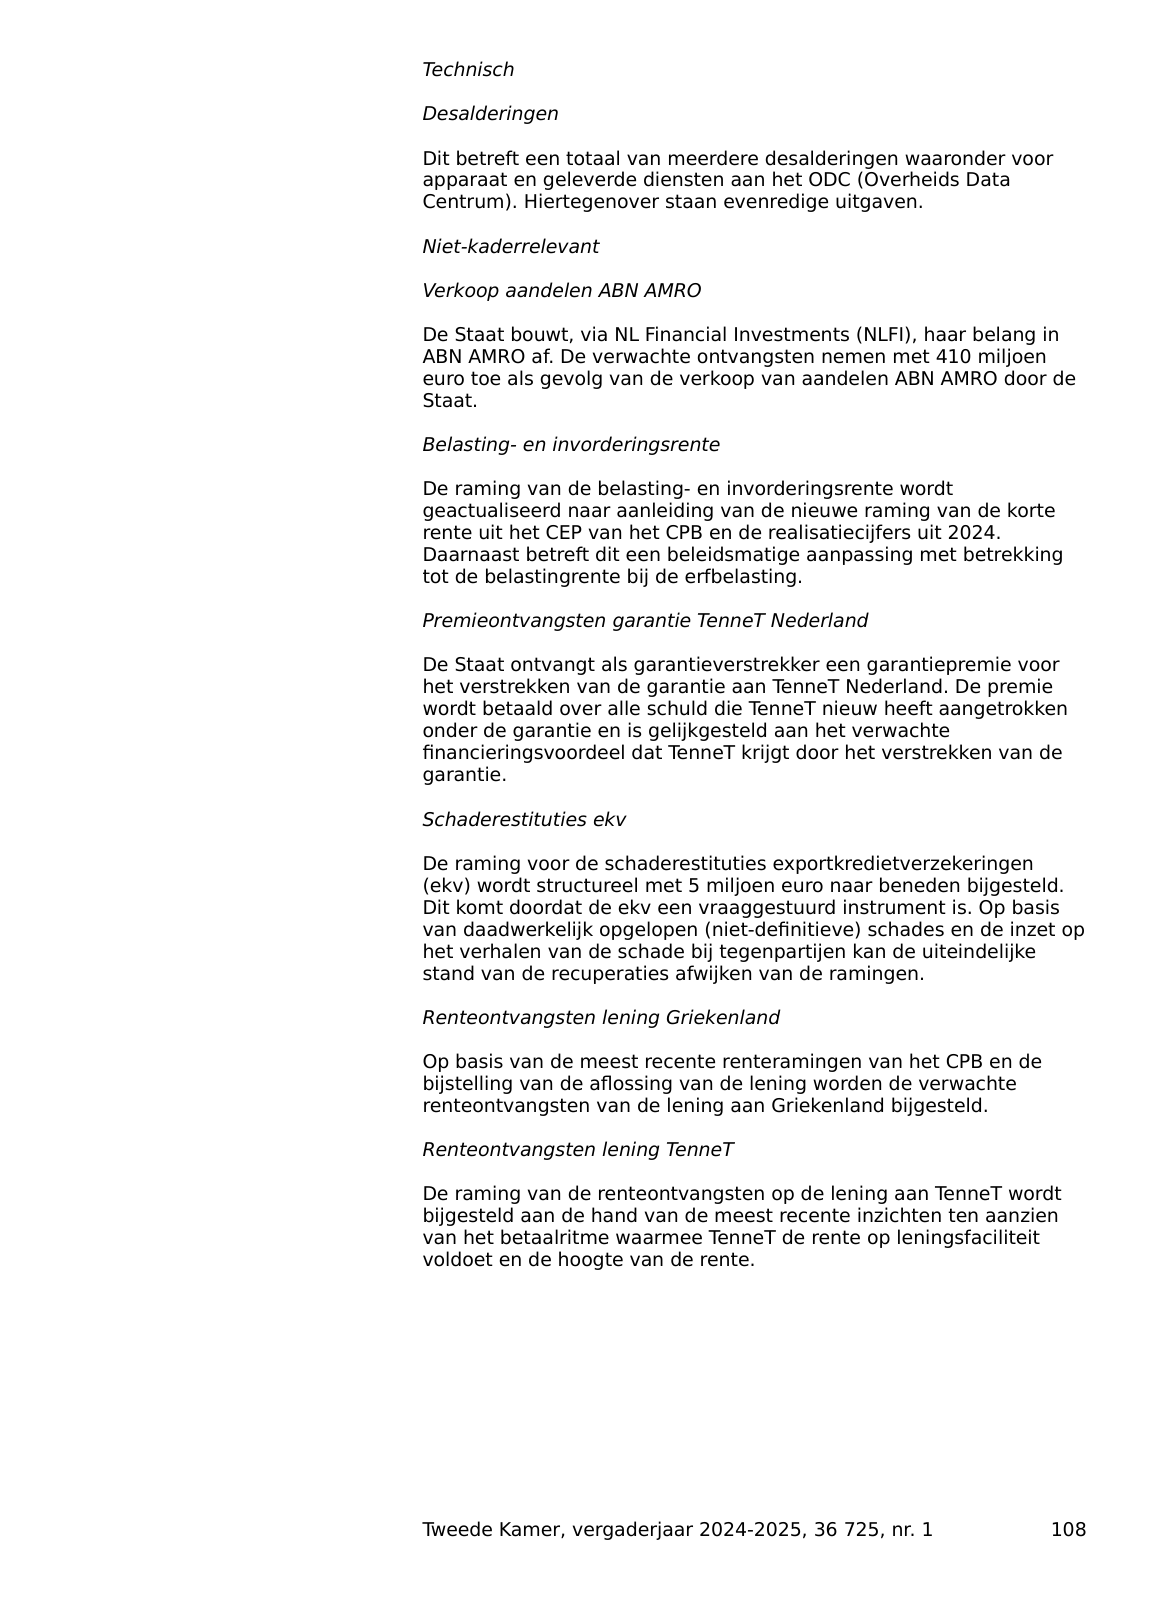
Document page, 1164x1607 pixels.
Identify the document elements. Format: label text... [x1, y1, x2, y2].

text De Staat ontvangt als garantieverstrekker een garantiepremie voor het verstrekken van de garantie aan TenneT Nederland. De premie wordt betaald over alle schuld die TenneT nieuw heeft aangetrokken onder de garantie en is gelĳkgesteld aan het verwachte financieringsvoordeel dat TenneT krĳgt door het verstrekken van de garantie. [422, 654, 1087, 786]
text De Staat bouwt, via NL Financial Investments (NLFI), haar belang in ABN AMRO af. De verwachte ontvangsten nemen met 410 miljoen euro toe als gevolg van de verkoop van aandelen ABN AMRO door de Staat. [422, 324, 1087, 412]
subtitle Desalderingen [422, 103, 1087, 125]
text De raming van de renteontvangsten op de lening aan TenneT wordt bĳgesteld aan de hand van de meest recente inzichten ten aanzien van het betaalritme waarmee TenneT de rente op leningsfaciliteit voldoet en de hoogte van de rente. [422, 1183, 1087, 1271]
text Dit betreft een totaal van meerdere desalderingen waaronder voor apparaat en geleverde diensten aan het ODC (Overheids Data Centrum). Hiertegenover staan evenredige uitgaven. [422, 147, 1087, 213]
subtitle Renteontvangsten lening TenneT [422, 1139, 1087, 1161]
subtitle Verkoop aandelen ABN AMRO [422, 280, 1087, 302]
subtitle Belasting- en invorderingsrente [422, 434, 1087, 456]
text De raming van de belasting- en invorderingsrente wordt geactualiseerd naar aanleiding van de nieuwe raming van de korte rente uit het CEP van het CPB en de realisatiecijfers uit 2024. Daarnaast betreft dit een beleidsmatige aanpassing met betrekking tot de belastingrente bij de erfbelasting. [422, 478, 1087, 588]
subtitle Renteontvangsten lening Griekenland [422, 1007, 1087, 1029]
subtitle Niet-kaderrelevant [422, 236, 1087, 257]
text Op basis van de meest recente renteramingen van het CPB en de bijstelling van de aflossing van de lening worden de verwachte renteontvangsten van de lening aan Griekenland bĳgesteld. [422, 1051, 1087, 1117]
subtitle Technisch [422, 59, 1087, 81]
text De raming voor de schaderestituties exportkredietverzekeringen (ekv) wordt structureel met 5 miljoen euro naar beneden bijgesteld. Dit komt doordat de ekv een vraaggestuurd instrument is. Op basis van daadwerkelĳk opgelopen (niet-definitieve) schades en de inzet op het verhalen van de schade bĳ tegenpartĳen kan de uiteindelĳke stand van de recuperaties afwĳken van de ramingen. [422, 853, 1087, 984]
subtitle Premieontvangsten garantie TenneT Nederland [422, 610, 1087, 632]
subtitle Schaderestituties ekv [422, 808, 1087, 830]
